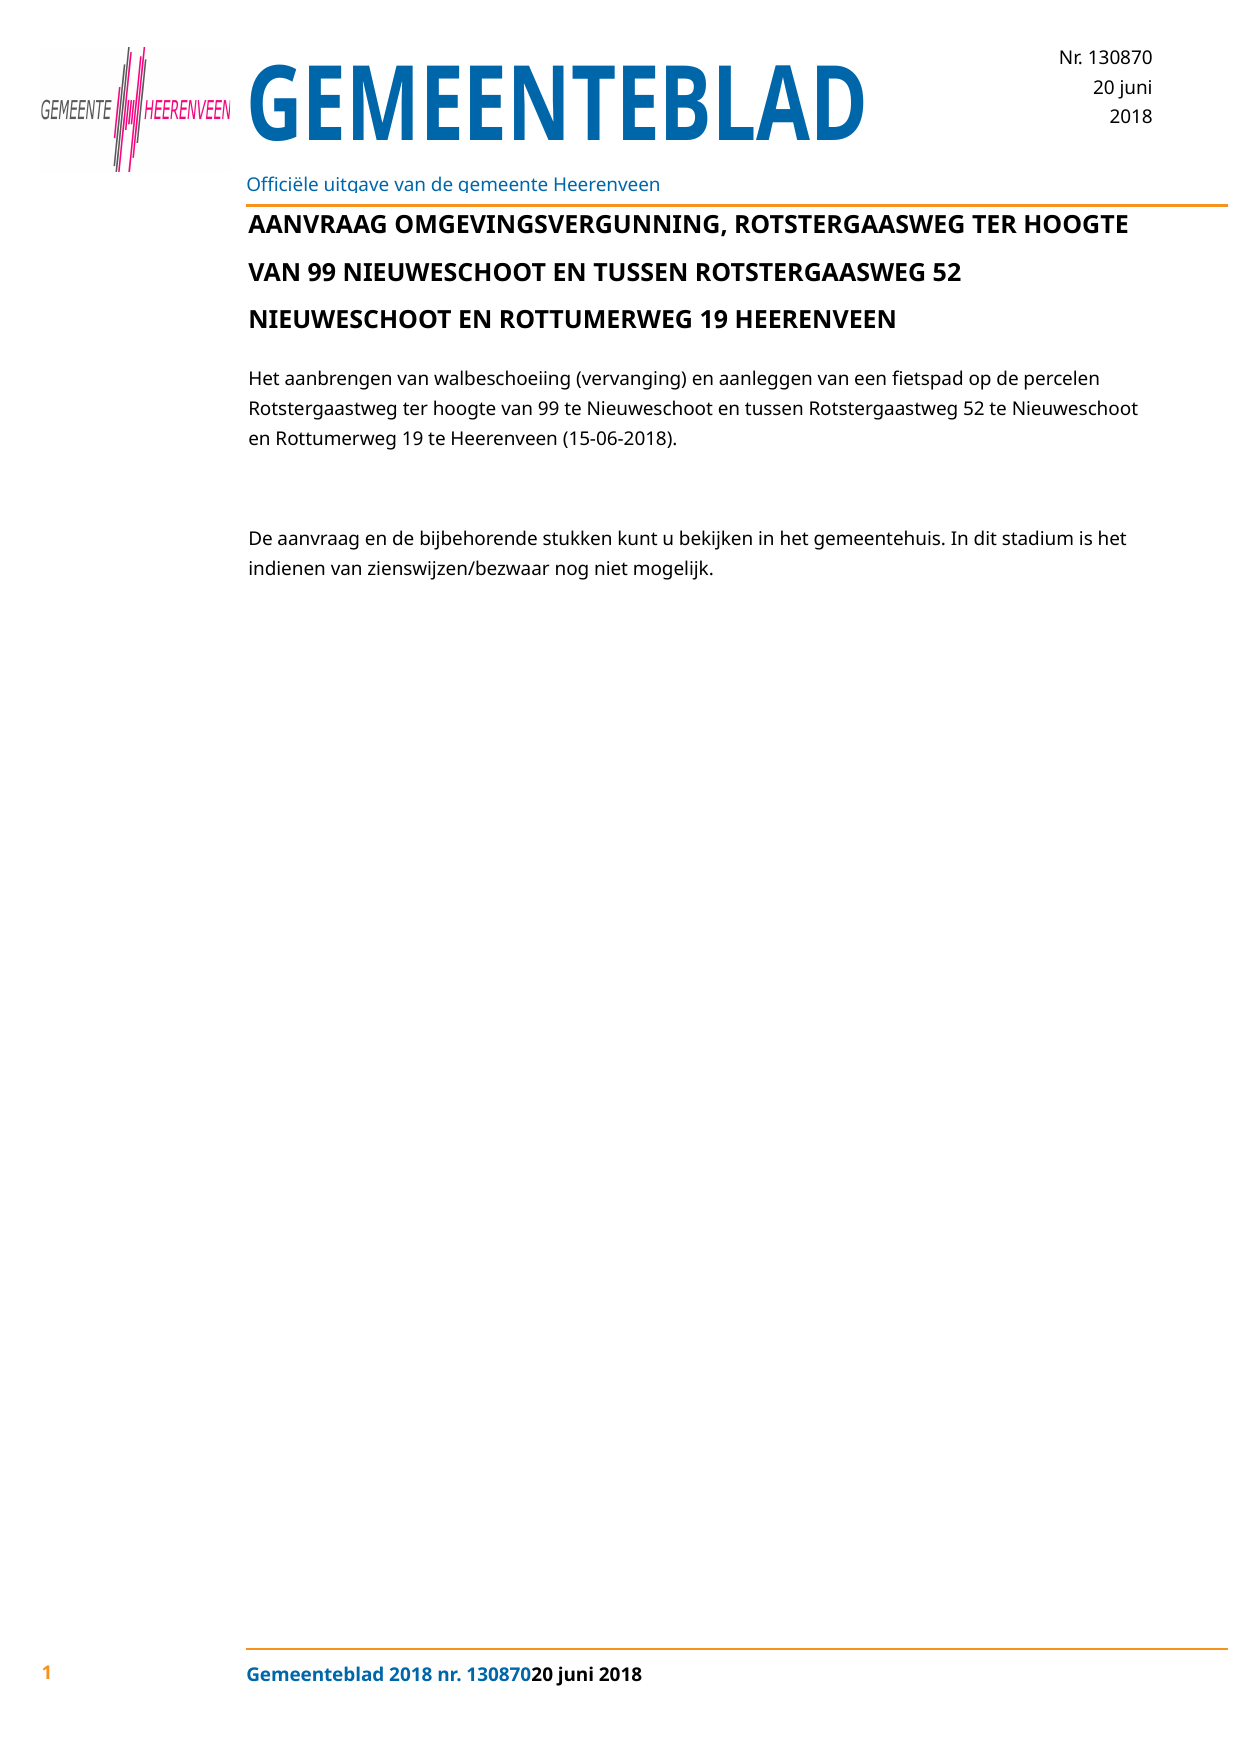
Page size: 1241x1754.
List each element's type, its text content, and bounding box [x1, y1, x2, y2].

picture [41, 47, 231, 172]
text De aanvraag en de bijbehorende stukken kunt u bekijken in het gemeentehuis. In dit stadium is het indienen van zienswijzen/bezwaar nog niet mogelijk. [248, 526, 1152, 581]
text Het aanbrengen van walbeschoeiing (vervanging) en aanleggen van een fietspad op de percelen Rotstergaastweg ter hoogte van 99 te Nieuweschoot en tussen Rotstergaastweg 52 te Nieuweschoot en Rottumerweg 19 te Heerenveen (15-06-2018). [248, 366, 1152, 450]
text AANVRAAG OMGEVINGSVERGUNNING, ROTSTERGAASWEG TER HOOGTE VAN 99 NIEUWESCHOOT EN TUSSEN ROTSTERGAASWEG 52 NIEUWESCHOOT EN ROTTUMERWEG 19 HEERENVEEN [248, 207, 1152, 336]
